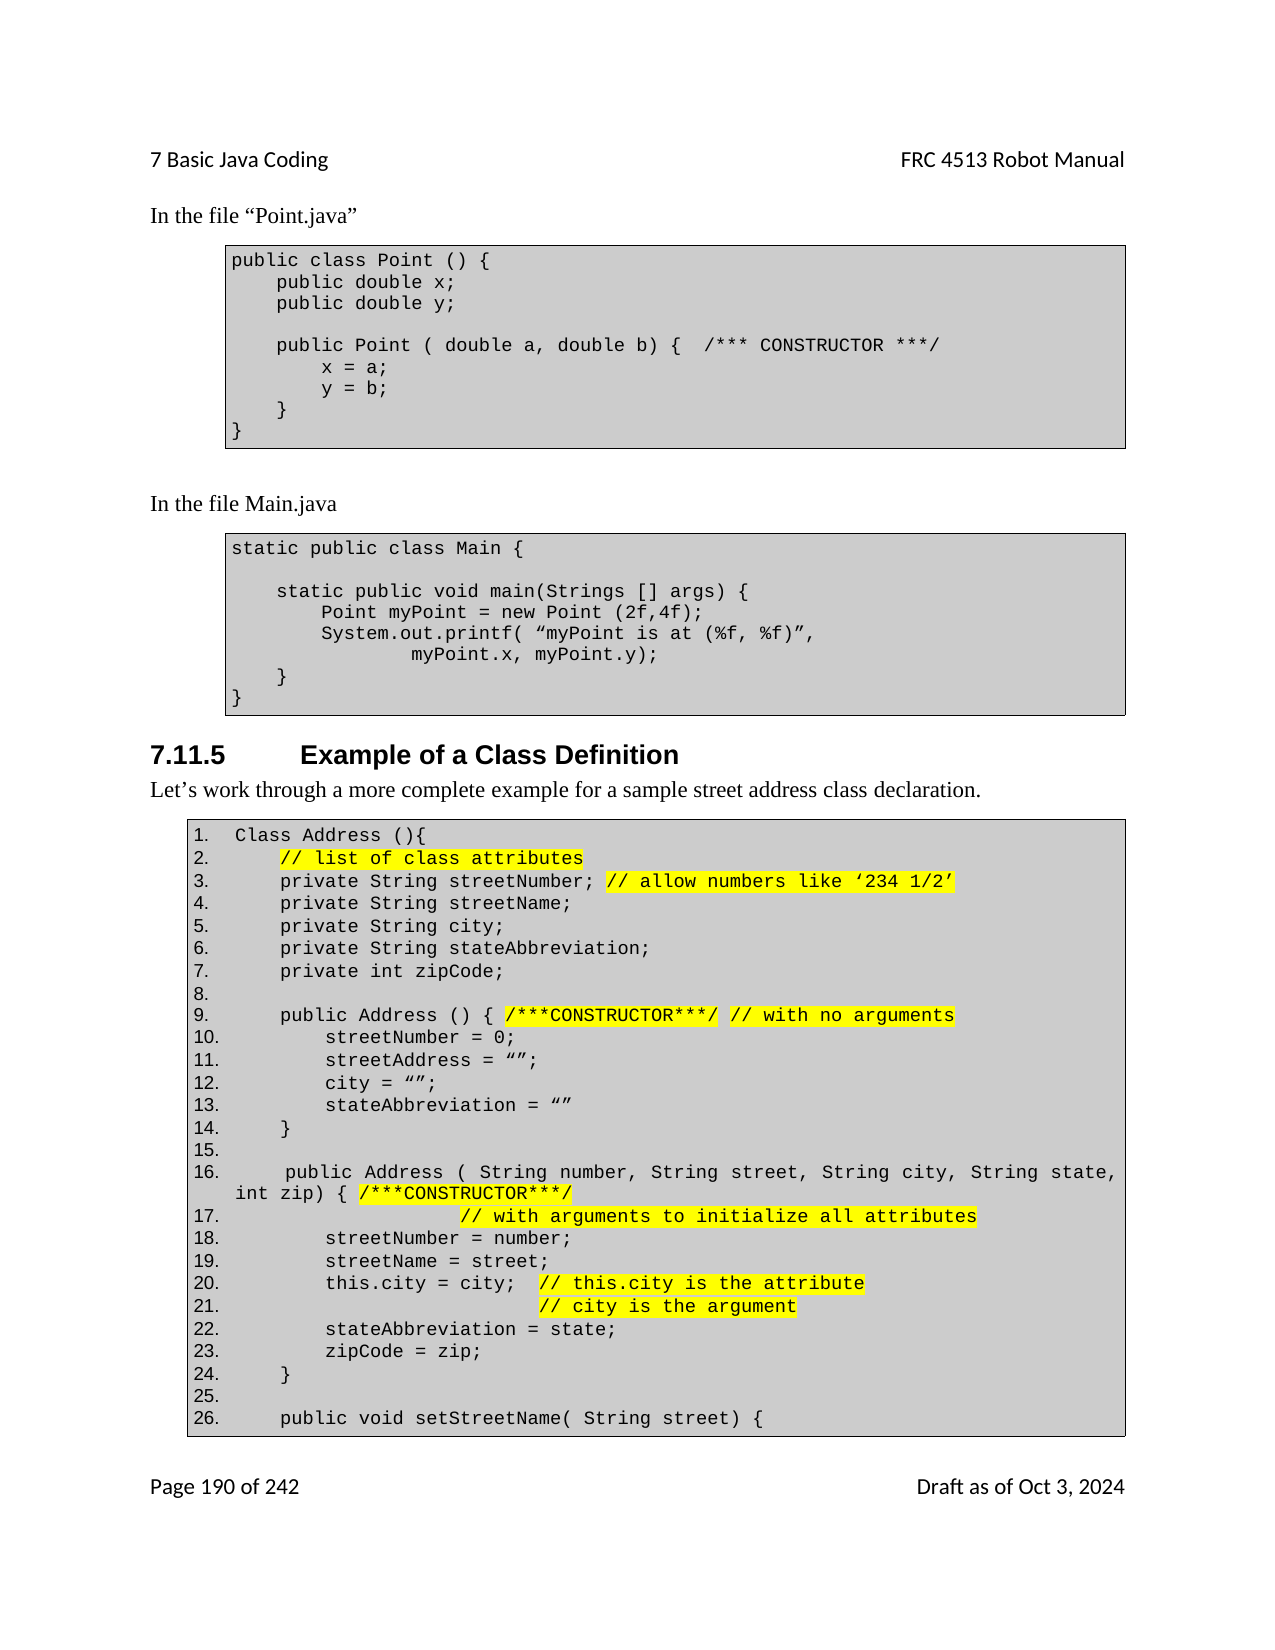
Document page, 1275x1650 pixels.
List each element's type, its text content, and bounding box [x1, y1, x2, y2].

list streetAddress = “”; [188, 1043, 1125, 1066]
list public void setStreetName( String street) { [188, 1401, 1125, 1436]
list // with arguments to initialize all attributes [188, 1199, 1125, 1221]
text public Point ( double a, double b) { /*** CONSTRUCTOR ***/ [226, 330, 1125, 351]
text static public void main(Strings [] args) { [226, 575, 1125, 596]
text x = a; [226, 351, 1125, 372]
list streetNumber = number; [188, 1221, 1125, 1244]
text In the file “Point.java” [150, 203, 1125, 228]
list } [188, 1357, 1125, 1380]
list private String streetNumber; // allow numbers like ‘234 1/2’ [188, 864, 1125, 886]
text In the file Main.java [150, 491, 1125, 516]
list private String streetName; [188, 886, 1125, 909]
list city = “”; [188, 1066, 1125, 1088]
text y = b; [226, 372, 1125, 394]
list private String city; [188, 909, 1125, 932]
text Let’s work through a more complete example for a sample street address class declaration. [150, 777, 1125, 802]
list private String stateAbbreviation; [188, 932, 1125, 954]
list streetName = street; [188, 1244, 1125, 1267]
list } [188, 1111, 1125, 1134]
list // city is the argument [188, 1289, 1125, 1312]
text static public class Main { [226, 534, 1125, 554]
list // list of class attributes [188, 841, 1125, 864]
list Class Address (){ [188, 820, 1125, 841]
list public Address () { /***CONSTRUCTOR***/ // with no arguments [188, 998, 1125, 1021]
text } [226, 394, 1125, 415]
list public Address ( String number, String street, String city, String state, int zip) { /***CONSTRUCTOR***/ [188, 1155, 1125, 1199]
text myPoint.x, myPoint.y); [226, 639, 1125, 660]
text Point myPoint = new Point (2f,4f); [226, 596, 1125, 618]
text } [226, 415, 1125, 448]
subtitle Example of a Class Definition [150, 740, 1125, 770]
list streetNumber = 0; [188, 1021, 1125, 1043]
list this.city = city; // this.city is the attribute [188, 1267, 1125, 1289]
text } [226, 681, 1125, 715]
text public class Point () { [226, 246, 1125, 266]
text } [226, 660, 1125, 681]
list private int zipCode; [188, 954, 1125, 977]
list stateAbbreviation = state; [188, 1312, 1125, 1334]
text public double y; [226, 287, 1125, 309]
list stateAbbreviation = “” [188, 1088, 1125, 1111]
text System.out.printf( “myPoint is at (%f, %f)”, [226, 618, 1125, 639]
text public double x; [226, 266, 1125, 287]
list zipCode = zip; [188, 1334, 1125, 1357]
